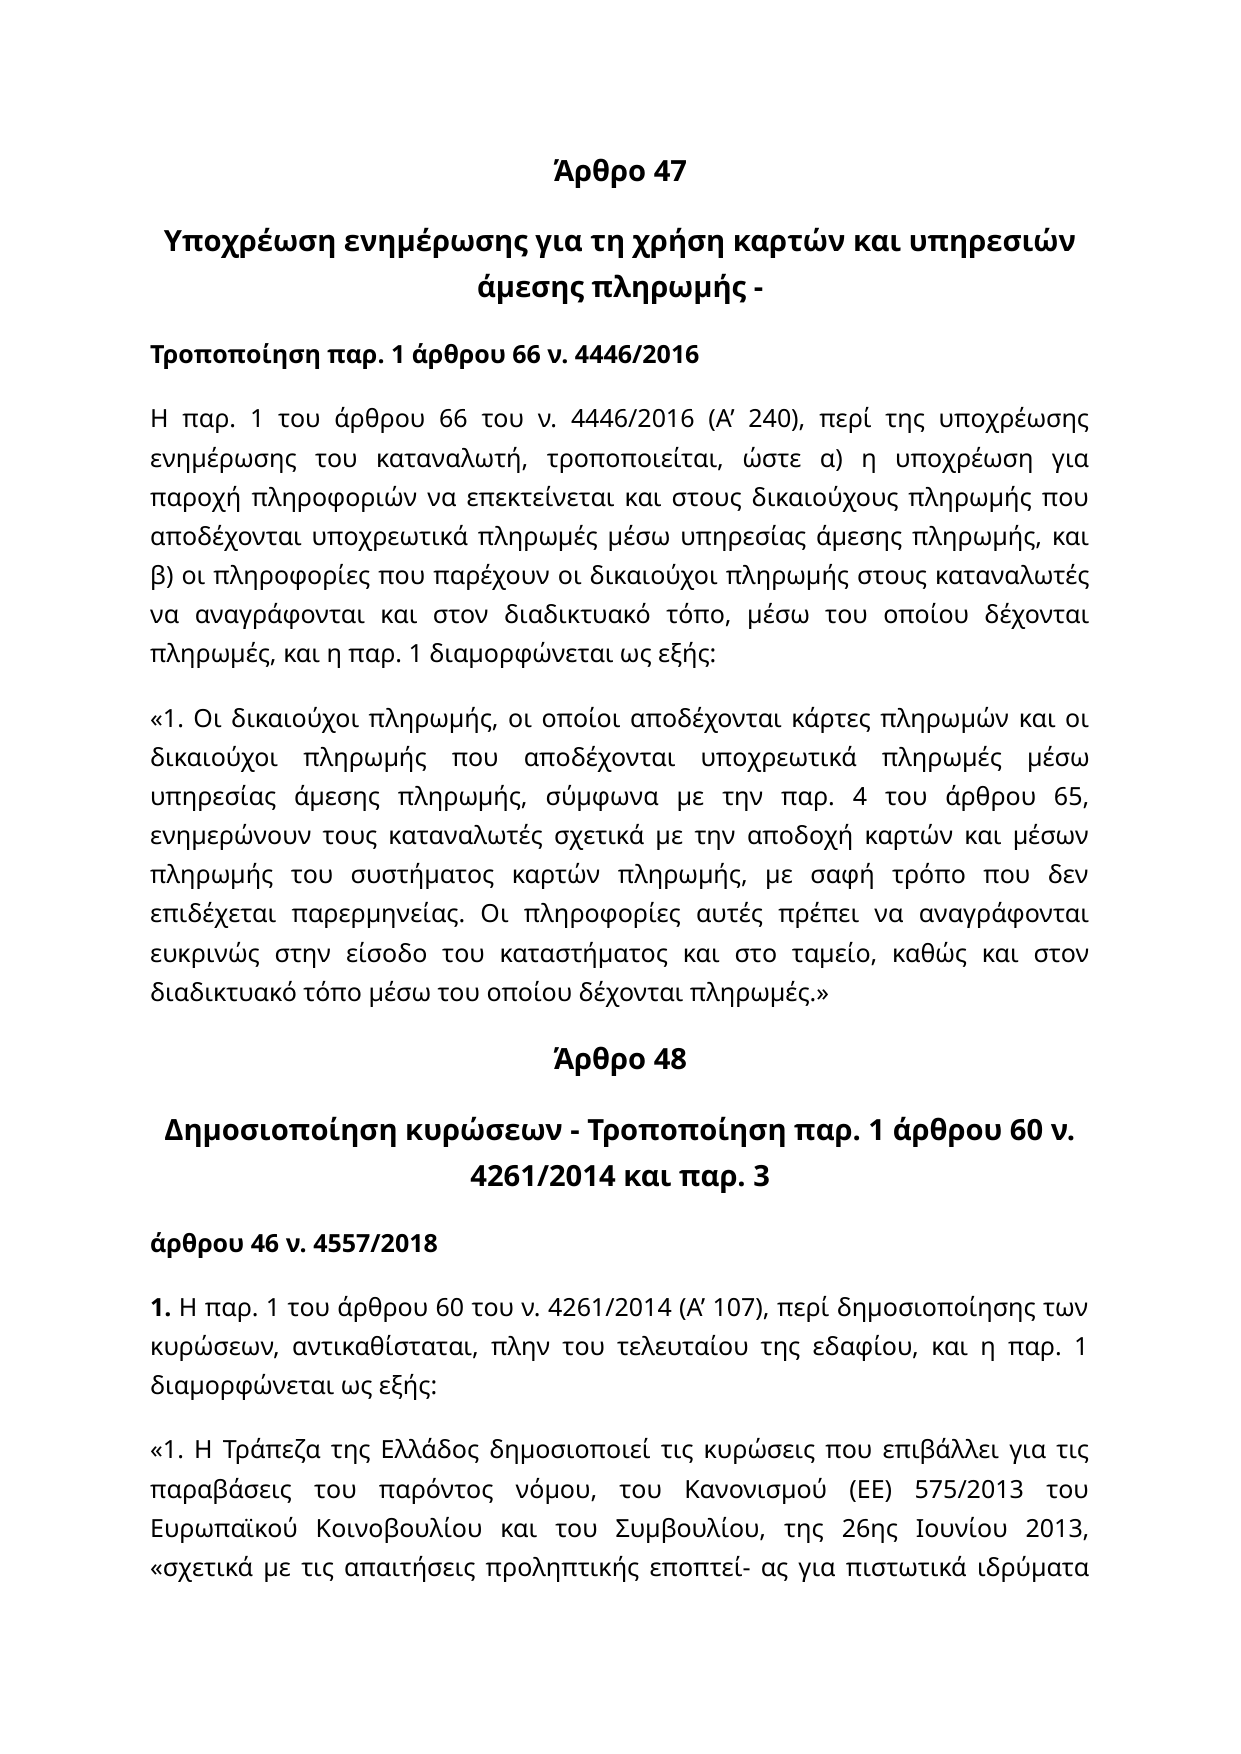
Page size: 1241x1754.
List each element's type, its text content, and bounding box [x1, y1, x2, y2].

subtitle Υποχρέωση ενημέρωσης για τη χρήση καρτών και υπηρεσιών άμεσης πληρωμής - [150, 221, 1090, 306]
text «1. Οι δικαιούχοι πληρωμής, οι οποίοι αποδέχονται κάρτες πληρωμών και οι δικαιούχοι πληρωμής που αποδέχονται υποχρεωτικά πληρωμές μέσω υπηρεσίας άμεσης πληρωμής, σύμφωνα με την παρ. 4 του άρθρου 65, ενημερώνουν τους καταναλωτές σχετικά με την αποδοχή καρτών και μέσων πληρωμής του συστήματος καρτών πληρωμής, με σαφή τρόπο που δεν επιδέχεται παρερμηνείας. Οι πληροφορίες αυτές πρέπει να αναγράφονται ευκρινώς στην είσοδο του καταστήματος και στο ταμείο, καθώς και στον διαδικτυακό τόπο μέσω του οποίου δέχονται πληρωμές.» [150, 700, 1090, 1008]
subtitle Άρθρο 47 [150, 150, 1090, 190]
subtitle Δημοσιοποίηση κυρώσεων - Τροποποίηση παρ. 1 άρθρου 60 ν. 4261/2014 και παρ. 3 [150, 1109, 1090, 1194]
text άρθρου 46 ν. 4557/2018 [150, 1225, 1090, 1259]
text «1. Η Τράπεζα της Ελλάδος δημοσιοποιεί τις κυρώσεις που επιβάλλει για τις παραβάσεις του παρόντος νόμου, του Κανονισμού (ΕΕ) 575/2013 του Ευρωπαϊκού Κοινοβουλίου και του Συμβουλίου, της 26ης Ιουνίου 2013, «σχετικά με τις απαιτήσεις προληπτικής εποπτεί- ας για πιστωτικά ιδρύματα [150, 1432, 1090, 1584]
text Τροποποίηση παρ. 1 άρθρου 66 ν. 4446/2016 [150, 337, 1090, 371]
text 1. Η παρ. 1 του άρθρου 60 του ν. 4261/2014 (Α’ 107), περί δημοσιοποίησης των κυρώσεων, αντικαθίσταται, πλην του τελευταίου της εδαφίου, και η παρ. 1 διαμορφώνεται ως εξής: [150, 1289, 1090, 1402]
text Η παρ. 1 του άρθρου 66 του ν. 4446/2016 (Α’ 240), περί της υποχρέωσης ενημέρωσης του καταναλωτή, τροποποιείται, ώστε α) η υποχρέωση για παροχή πληροφοριών να επεκτείνεται και στους δικαιούχους πληρωμής που αποδέχονται υποχρεωτικά πληρωμές μέσω υπηρεσίας άμεσης πληρωμής, και β) οι πληροφορίες που παρέχουν οι δικαιούχοι πληρωμής στους καταναλωτές να αναγράφονται και στον διαδικτυακό τόπο, μέσω του οποίου δέχονται πληρωμές, και η παρ. 1 διαμορφώνεται ως εξής: [150, 401, 1090, 670]
subtitle Άρθρο 48 [150, 1038, 1090, 1078]
